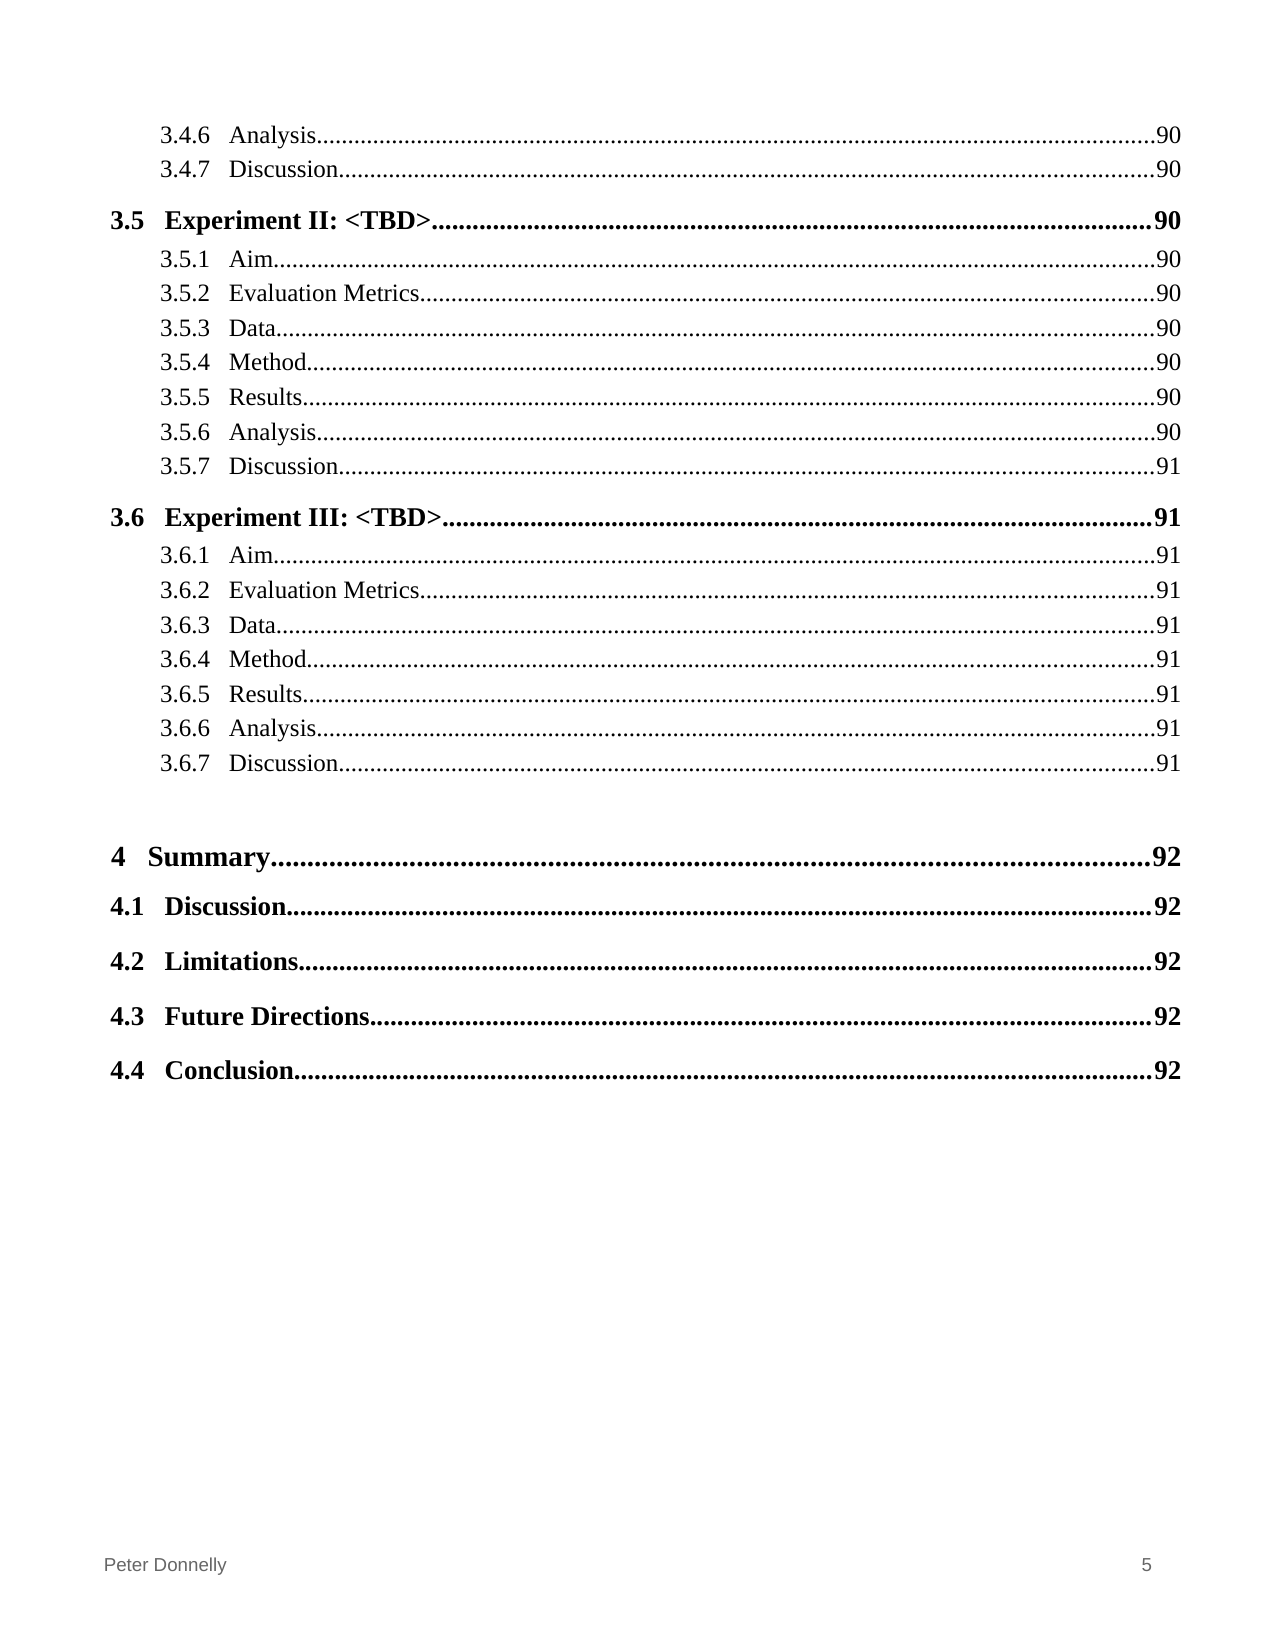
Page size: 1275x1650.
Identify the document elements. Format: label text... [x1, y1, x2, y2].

text 4.1 Discussion 92 [103, 890, 1181, 921]
text 3.5.5 Results 90 [154, 382, 1181, 411]
text 3.6.6 Analysis 91 [154, 713, 1181, 742]
text 4.2 Limitations 92 [103, 945, 1181, 976]
text 3.4.7 Discussion 90 [154, 154, 1181, 183]
text 3.6.5 Results 91 [154, 679, 1181, 708]
text 3.5.4 Method 90 [154, 347, 1181, 376]
text 3.6.4 Method 91 [154, 644, 1181, 673]
text 3.5.7 Discussion 91 [154, 451, 1181, 480]
text 3.5.1 Aim 90 [154, 244, 1181, 272]
text 4 Summary 92 [103, 839, 1181, 872]
text 4.3 Future Directions 92 [103, 1000, 1181, 1031]
text 3.6.7 Discussion 91 [154, 748, 1181, 777]
text 3.6 Experiment III: <TBD> 91 [103, 501, 1181, 532]
text 3.6.3 Data 91 [154, 610, 1181, 638]
text 3.5.2 Evaluation Metrics 90 [154, 278, 1181, 307]
text 3.5.3 Data 90 [154, 313, 1181, 342]
text 3.6.1 Aim 91 [154, 541, 1181, 569]
text 3.6.2 Evaluation Metrics 91 [154, 575, 1181, 604]
text 3.5.6 Analysis 90 [154, 417, 1181, 445]
text 4.4 Conclusion 92 [103, 1054, 1181, 1086]
text 3.5 Experiment II: <TBD> 90 [103, 204, 1181, 235]
text 3.4.6 Analysis 90 [154, 120, 1181, 148]
